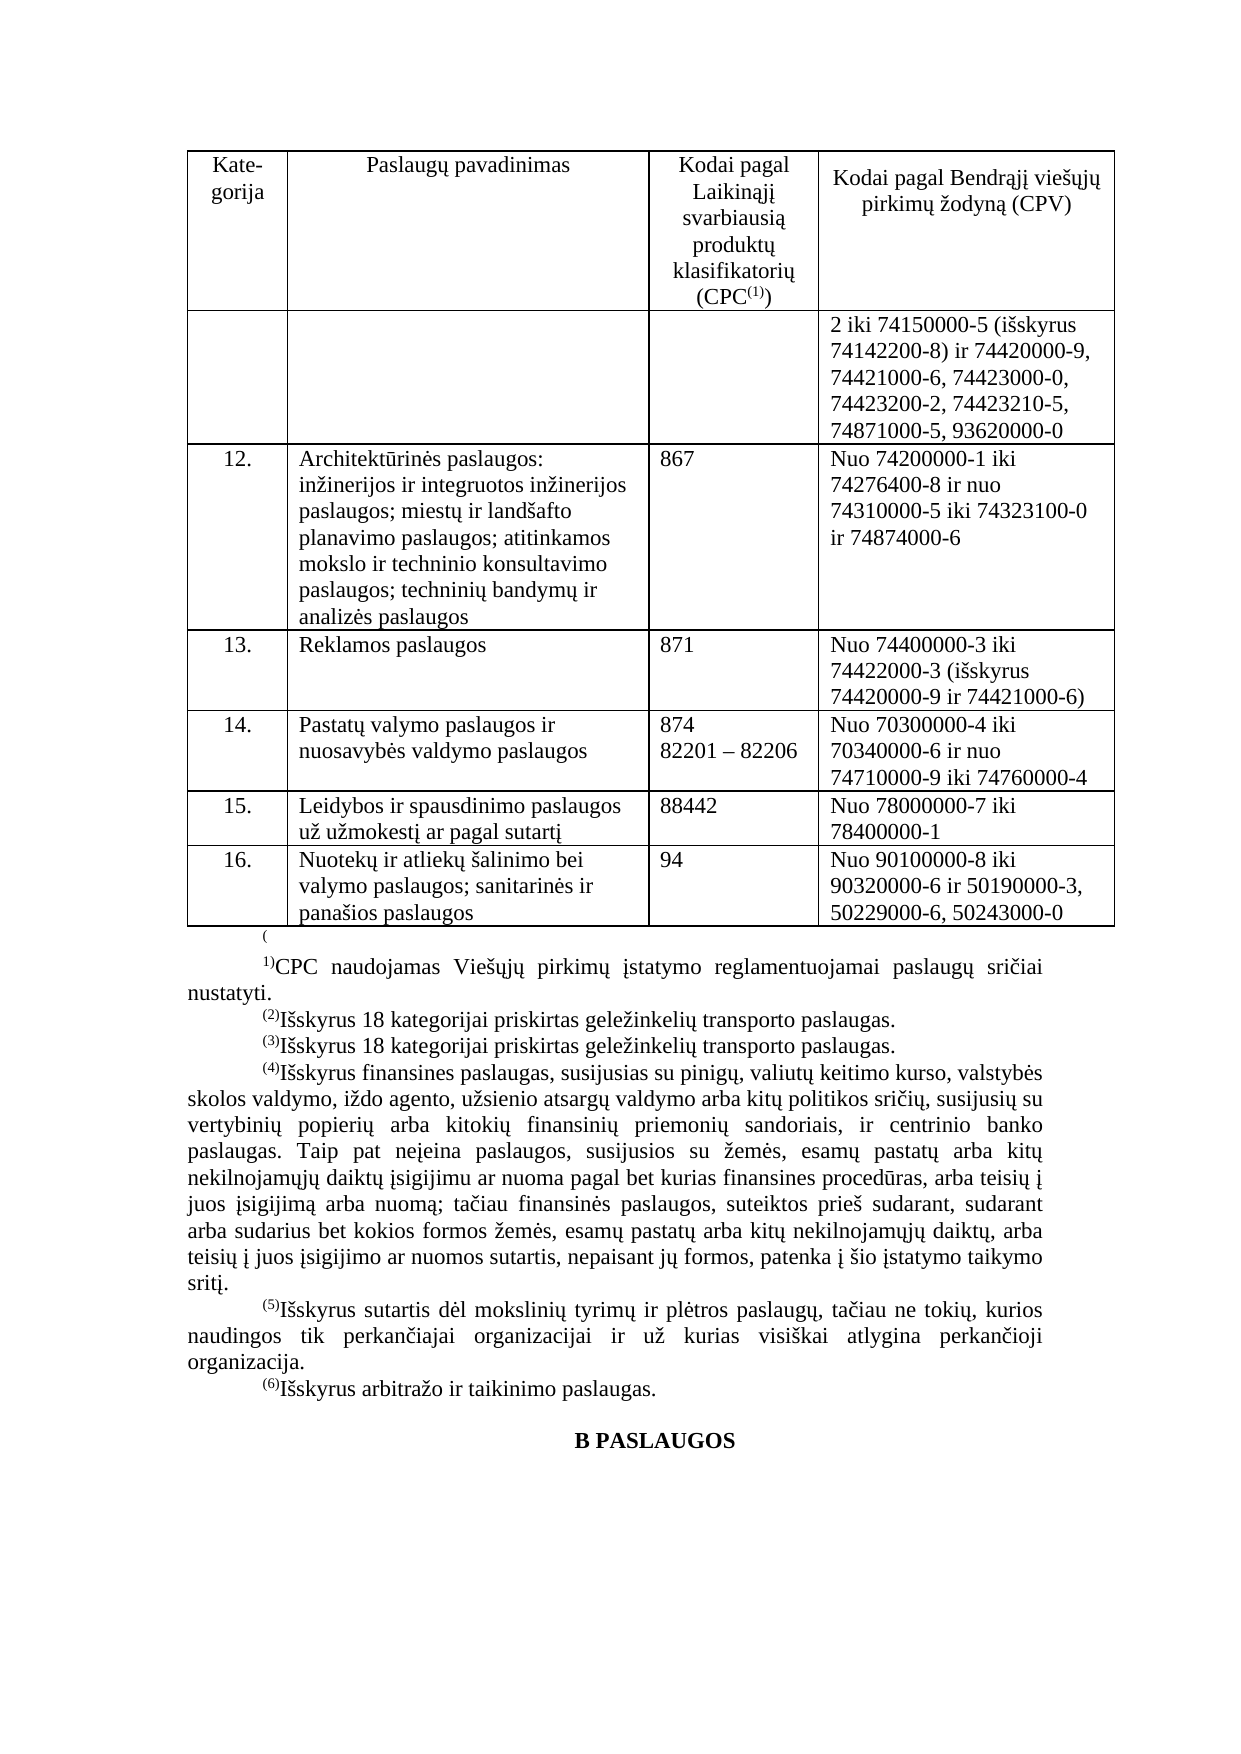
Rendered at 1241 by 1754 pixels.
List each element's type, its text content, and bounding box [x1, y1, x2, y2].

text B PASLAUGOS [187, 1427, 1053, 1454]
text (2)Išskyrus 18 kategorijai priskirtas geležinkelių transporto paslaugas. [187, 1006, 1044, 1032]
text ( [187, 927, 1053, 953]
table_cell 14. [188, 711, 287, 790]
text (5)Išskyrus sutartis dėl mokslinių tyrimų ir plėtros paslaugų, tačiau ne tokių, kurios naudingos tik perkančiajai organizacijai ir už kurias visiškai atlygina perkančioji organizacija. [187, 1296, 1044, 1375]
table_cell 15. [188, 792, 287, 844]
table_cell Nuo 78000000-7 iki 78400000-1 [819, 792, 1114, 844]
table_cell Nuotekų ir atliekų šalinimo bei valymo paslaugos; sanitarinės ir panašios paslaugos [288, 846, 648, 925]
table_cell Architektūrinės paslaugos: inžinerijos ir integruotos inžinerijos paslaugos; miestų ir landšafto planavimo paslaugos; atitinkamos mokslo ir techninio konsultavimo paslaugos; techninių bandymų ir analizės paslaugos [288, 445, 648, 629]
text (4)Išskyrus finansines paslaugas, susijusias su pinigų, valiutų keitimo kurso, valstybės skolos valdymo, iždo agento, užsienio atsargų valdymo arba kitų politikos sričių, susijusių su vertybinių popierių arba kitokių finansinių priemonių sandoriais, ir centrinio banko paslaugas. Taip pat neįeina paslaugos, susijusios su žemės, esamų pastatų arba kitų nekilnojamųjų daiktų įsigijimu ar nuoma pagal bet kurias finansines procedūras, arba teisių į juos įsigijimą arba nuomą; tačiau finansinės paslaugos, suteiktos prieš sudarant, sudarant arba sudarius bet kokios formos žemės, esamų pastatų arba kitų nekilnojamųjų daiktų, arba teisių į juos įsigijimo ar nuomos sutartis, nepaisant jų formos, patenka į šio įstatymo taikymo sritį. [187, 1058, 1044, 1296]
table_cell Reklamos paslaugos [288, 631, 648, 710]
table_cell [288, 311, 648, 443]
table_cell 12. [188, 445, 287, 629]
text (6)Išskyrus arbitražo ir taikinimo paslaugas. [187, 1375, 1044, 1401]
table_cell 871 [650, 631, 818, 710]
text 1)CPC naudojamas Viešųjų pirkimų įstatymo reglamentuojamai paslaugų sričiai nustatyti. [187, 953, 1044, 1006]
table_header Paslaugų pavadinimas [288, 152, 648, 310]
table_cell Nuo 74400000-3 iki 74422000-3 (išskyrus 74420000-9 ir 74421000-6) [819, 631, 1114, 710]
table_cell [650, 311, 818, 443]
table_header Kodai pagal Bendrąjį viešųjų pirkimų žodyną (CPV) [819, 152, 1114, 310]
table_cell Leidybos ir spausdinimo paslaugos už užmokestį ar pagal sutartį [288, 792, 648, 844]
text (3)Išskyrus 18 kategorijai priskirtas geležinkelių transporto paslaugas. [187, 1032, 1044, 1058]
table_cell 867 [650, 445, 818, 629]
table_cell 88442 [650, 792, 818, 844]
table_cell 2 iki 74150000-5 (išskyrus 74142200-8) ir 74420000-9, 74421000-6, 74423000-0, 74423200-2, 74423210-5, 74871000-5, 93620000-0 [819, 311, 1114, 443]
table_cell 13. [188, 631, 287, 710]
table_cell Nuo 74200000-1 iki 74276400-8 ir nuo 74310000-5 iki 74323100-0 ir 74874000-6 [819, 445, 1114, 629]
table_cell 874 82201 – 82206 [650, 711, 818, 790]
table_cell 16. [188, 846, 287, 925]
table_header Kodai pagal Laikinąjį svarbiausią produktų klasifikatorių (CPC(1)) [650, 152, 818, 310]
table_cell 94 [650, 846, 818, 925]
table_header Kate-gorija [188, 152, 287, 310]
table_cell Nuo 70300000-4 iki 70340000-6 ir nuo 74710000-9 iki 74760000-4 [819, 711, 1114, 790]
table_cell Nuo 90100000-8 iki 90320000-6 ir 50190000-3, 50229000-6, 50243000-0 [819, 846, 1114, 925]
table_cell Pastatų valymo paslaugos ir nuosavybės valdymo paslaugos [288, 711, 648, 790]
table_cell [188, 311, 287, 443]
